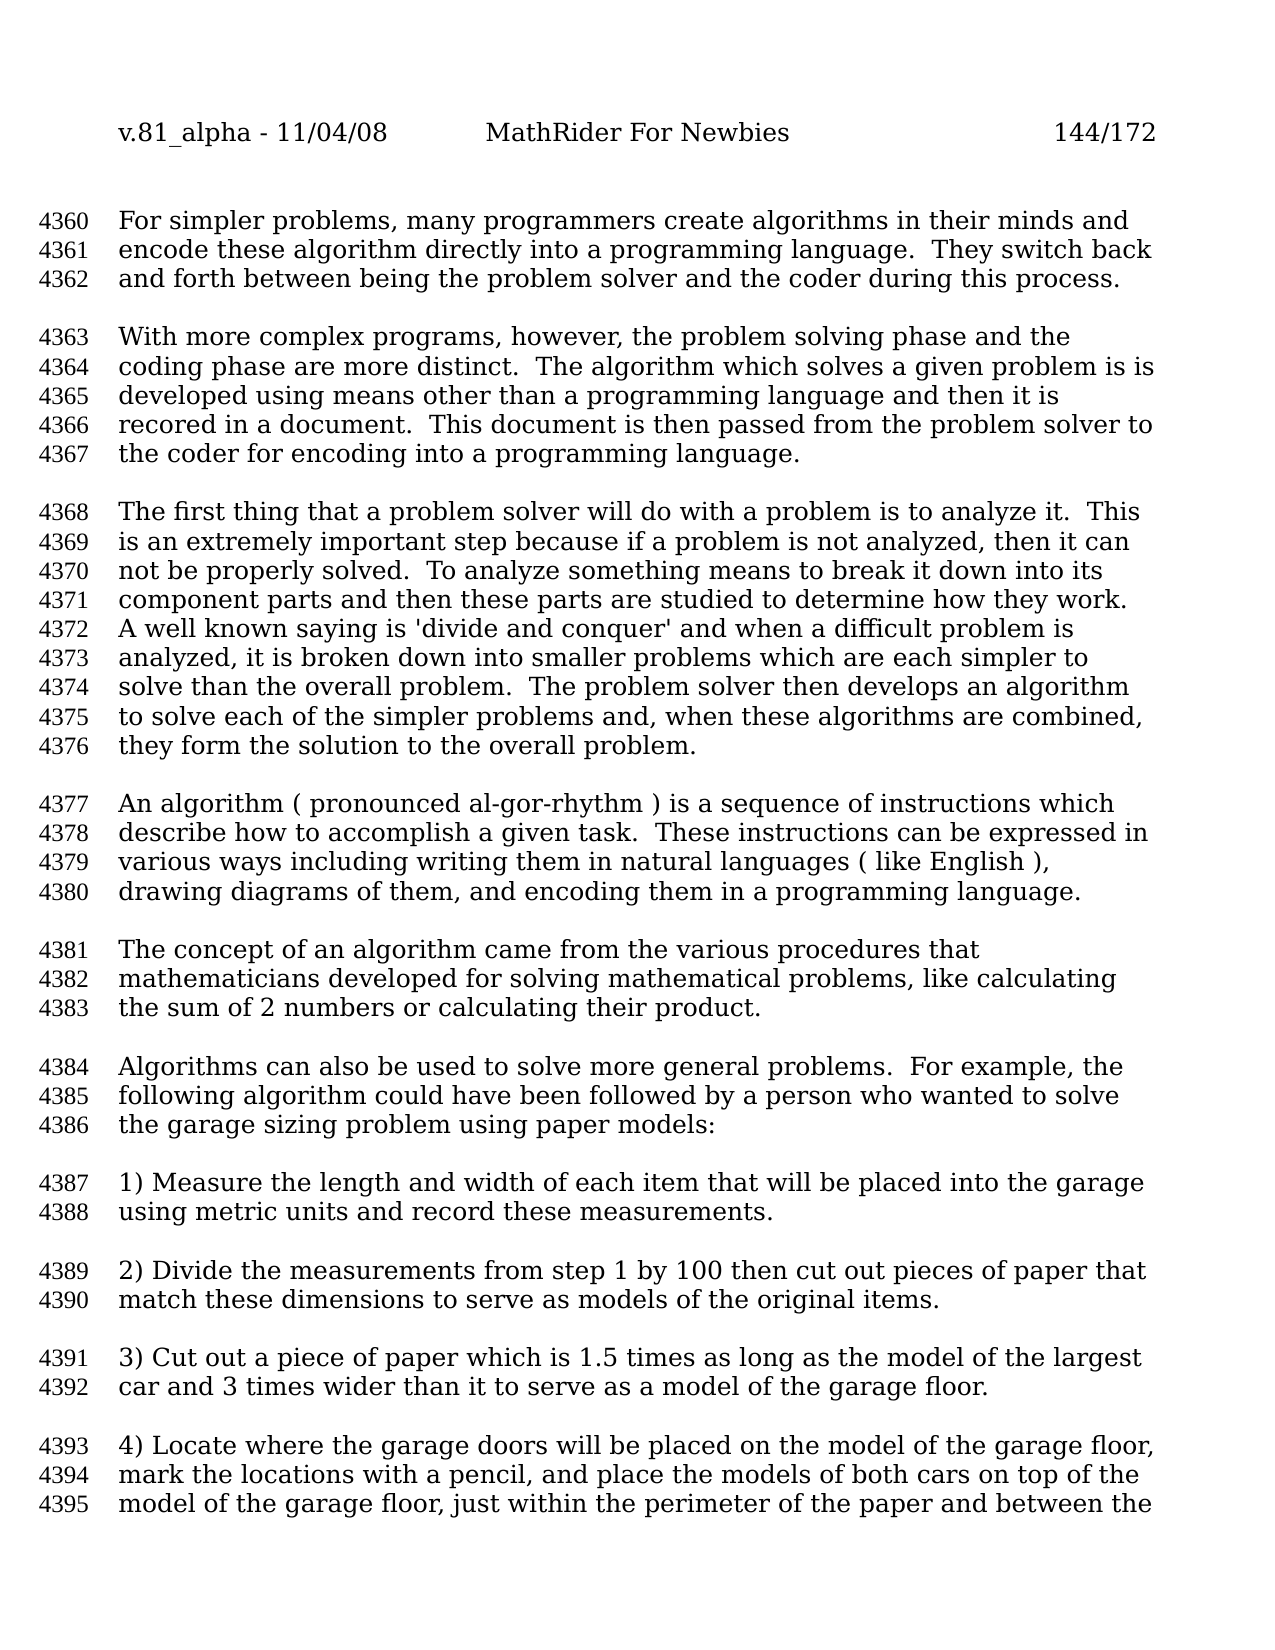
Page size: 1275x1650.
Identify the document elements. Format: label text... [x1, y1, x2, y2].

text For simpler problems, many programmers create algorithms in their minds and encode these algorithm directly into a programming language. They switch back and forth between being the problem solver and the coder during this process. [118, 206, 1157, 293]
text With more complex programs, however, the problem solving phase and the coding phase are more distinct. The algorithm which solves a given problem is is developed using means other than a programming language and then it is recored in a document. This document is then passed from the problem solver to the coder for encoding into a programming language. [118, 323, 1157, 468]
text 4) Locate where the garage doors will be placed on the model of the garage floor, mark the locations with a pencil, and place the models of both cars on top of the model of the garage floor, just within the perimeter of the paper and between the [118, 1431, 1157, 1518]
text The first thing that a problem solver will do with a problem is to analyze it. This is an extremely important step because if a problem is not analyzed, then it can not be properly solved. To analyze something means to break it down into its component parts and then these parts are studied to determine how they work. A well known saying is 'divide and conquer' and when a difficult problem is analyzed, it is broken down into smaller problems which are each simpler to solve than the overall problem. The problem solver then develops an algorithm to solve each of the simpler problems and, when these algorithms are combined, they form the solution to the overall problem. [118, 498, 1157, 760]
text Algorithms can also be used to solve more general problems. For example, the following algorithm could have been followed by a person who wanted to solve the garage sizing problem using paper models: [118, 1052, 1157, 1139]
text The concept of an algorithm came from the various procedures that mathematicians developed for solving mathematical problems, like calculating the sum of 2 numbers or calculating their product. [118, 935, 1157, 1023]
text 2) Divide the measurements from step 1 by 100 then cut out pieces of paper that match these dimensions to serve as models of the original items. [118, 1256, 1157, 1314]
text 1) Measure the length and width of each item that will be placed into the garage using metric units and record these measurements. [118, 1168, 1157, 1227]
text 3) Cut out a piece of paper which is 1.5 times as long as the model of the largest car and 3 times wider than it to serve as a model of the garage floor. [118, 1343, 1157, 1402]
text An algorithm ( pronounced al-gor-rhythm ) is a sequence of instructions which describe how to accomplish a given task. These instructions can be expressed in various ways including writing them in natural languages ( like English ), drawing diagrams of them, and encoding them in a programming language. [118, 789, 1157, 906]
